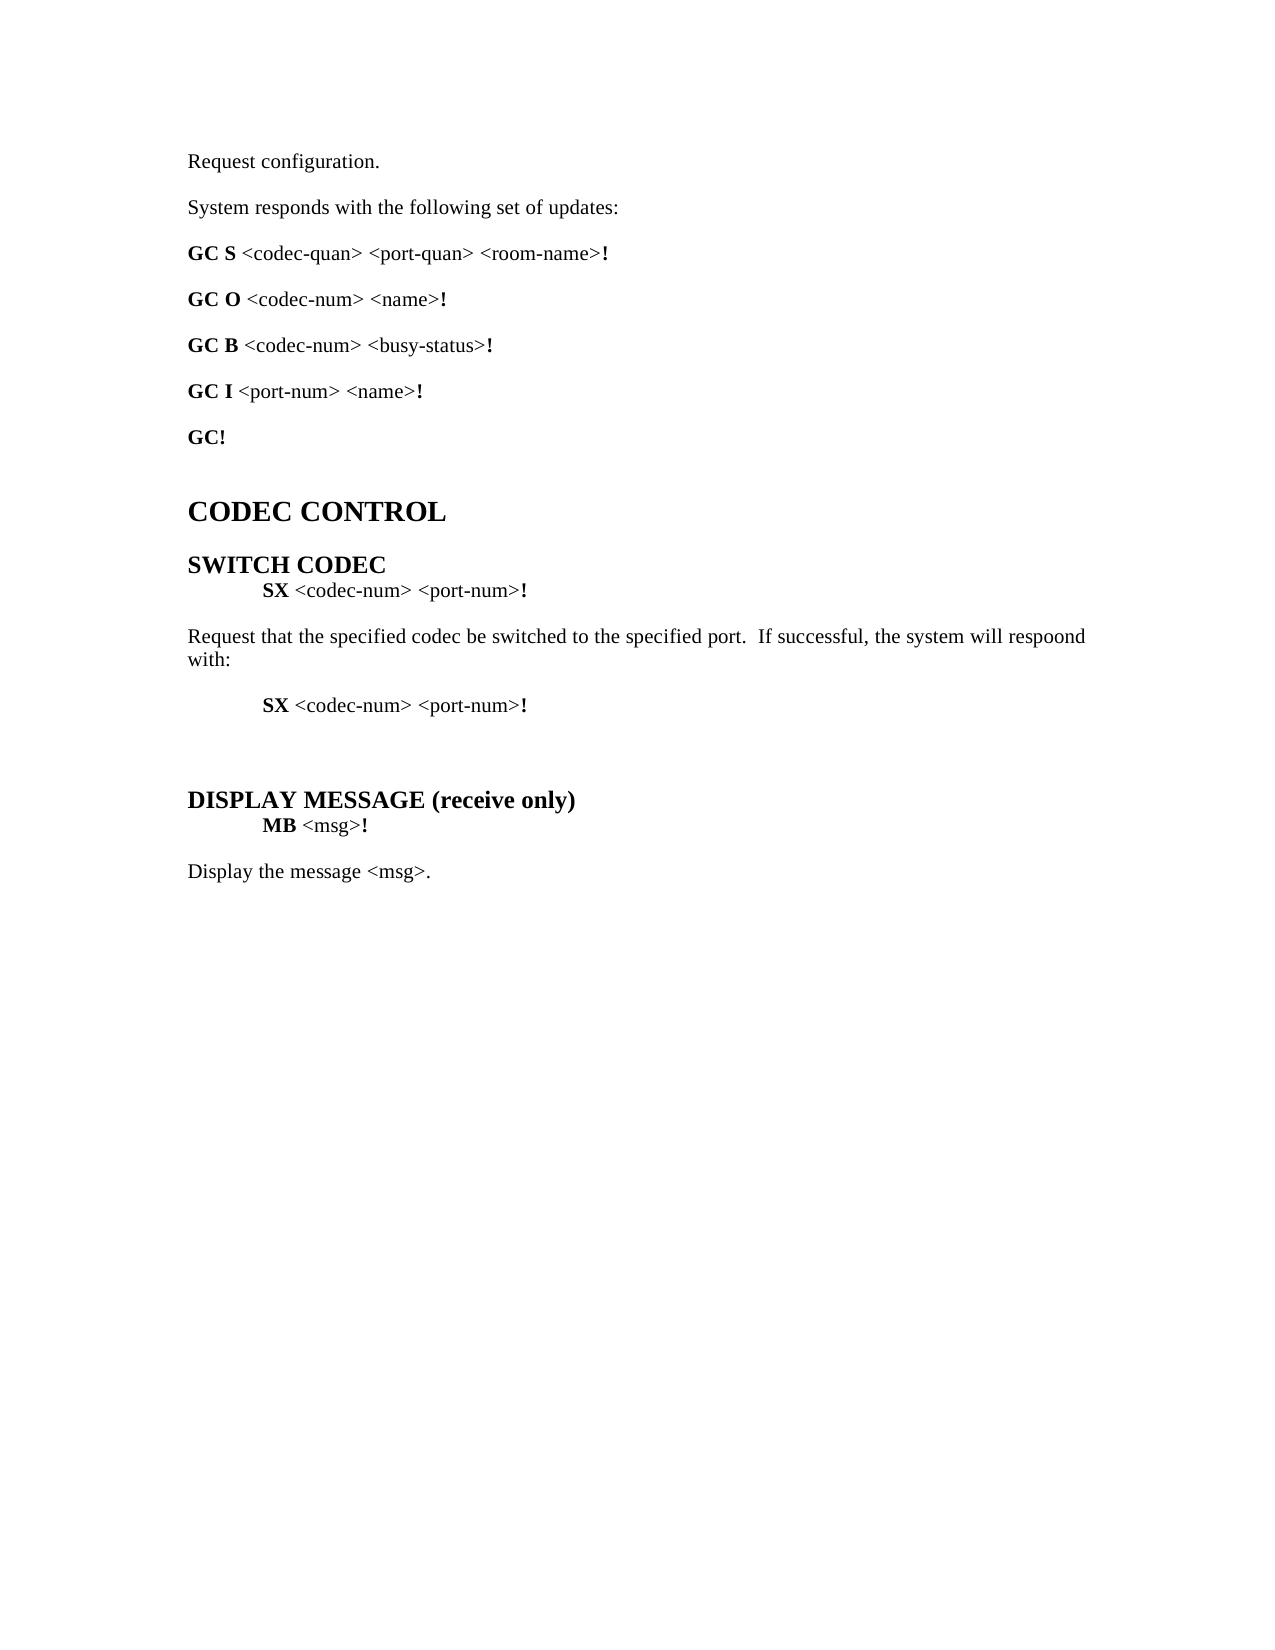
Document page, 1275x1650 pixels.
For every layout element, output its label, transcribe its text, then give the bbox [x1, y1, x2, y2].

text DISPLAY MESSAGE (receive only) [187, 786, 1087, 814]
text System responds with the following set of updates: [187, 196, 1087, 219]
text CODEC CONTROL [187, 495, 1087, 528]
text MB <msg>! [187, 814, 1087, 837]
text SX <codec-num> <port-num>! [187, 694, 1087, 717]
text GC! [187, 426, 1087, 449]
text GC S <codec-quan> <port-quan> <room-name>! [187, 242, 1087, 265]
text Request configuration. [187, 150, 1087, 173]
text GC I <port-num> <name>! [187, 380, 1087, 403]
text SWITCH CODEC [187, 551, 1087, 579]
text GC O <codec-num> <name>! [187, 288, 1087, 311]
text SX <codec-num> <port-num>! [187, 579, 1087, 602]
text Request that the specified codec be switched to the specified port. If successful, the system will respoond with: [187, 625, 1087, 671]
text Display the message <msg>. [187, 860, 1087, 883]
text GC B <codec-num> <busy-status>! [187, 334, 1087, 357]
